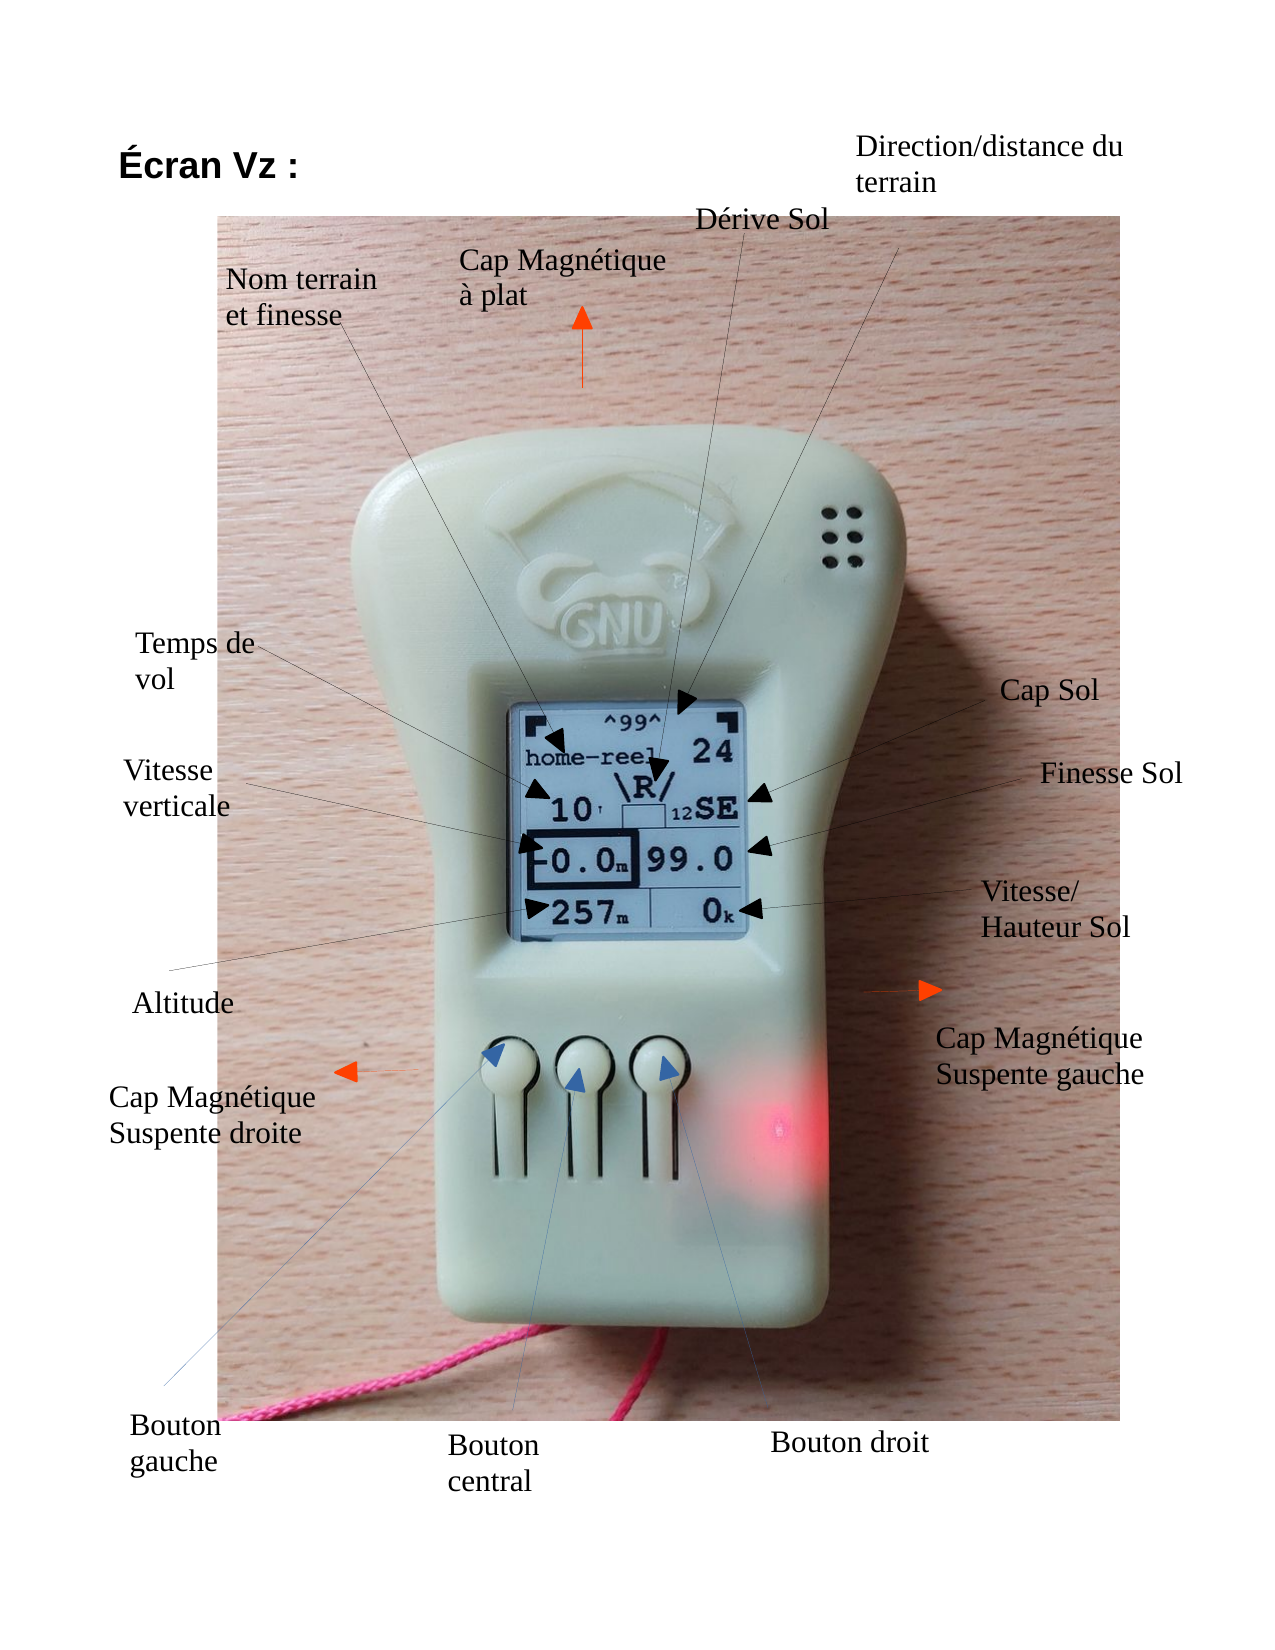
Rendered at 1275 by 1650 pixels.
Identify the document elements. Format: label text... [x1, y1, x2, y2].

picture [809, 216, 817, 228]
picture [701, 216, 713, 228]
subtitle Écran Vz : [118, 143, 1157, 186]
picture [755, 216, 762, 225]
picture [1110, 924, 1118, 936]
picture [217, 216, 1120, 1421]
